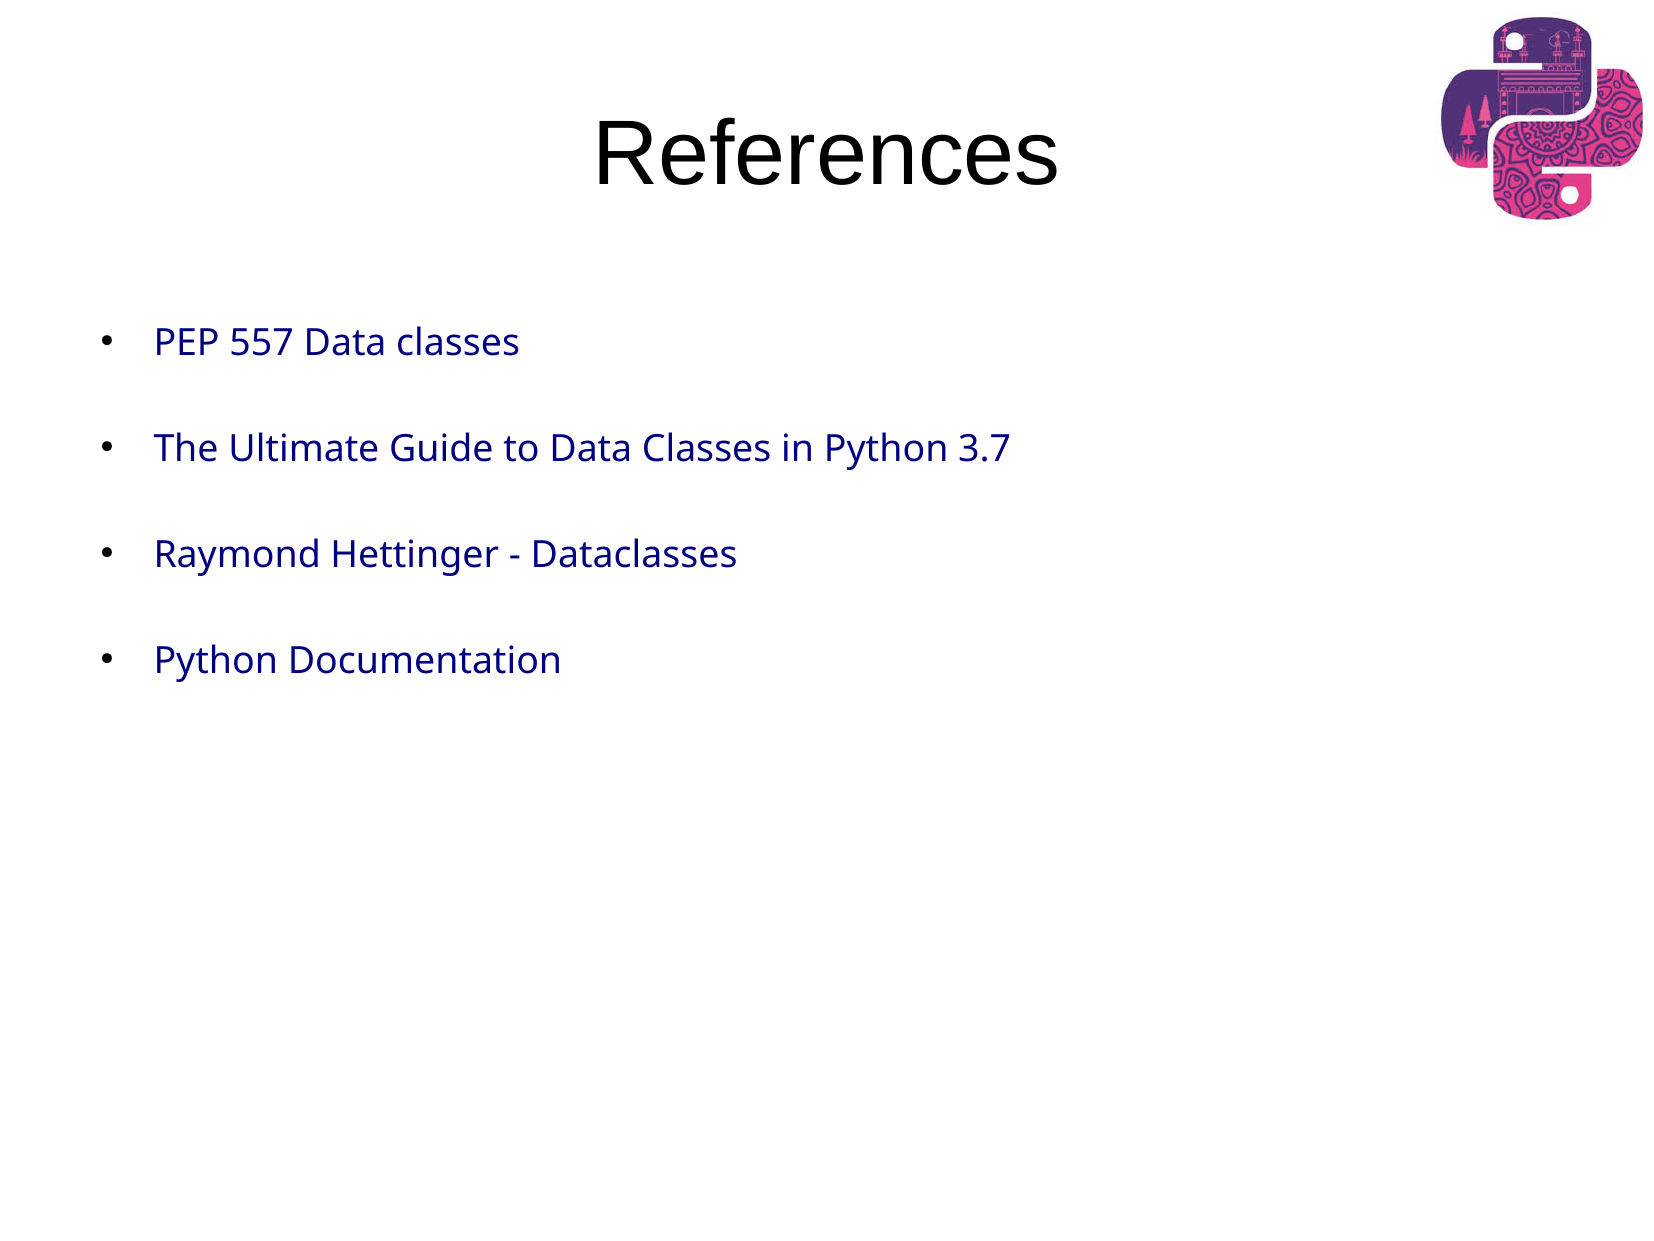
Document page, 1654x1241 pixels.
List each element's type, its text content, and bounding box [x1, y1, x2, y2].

picture [1435, 11, 1648, 225]
list PEP 557 Data classes The Ultimate Guide to Data Classes in Python 3.7 Raymond Hettinger - Dataclasses Python Documentation [82, 290, 1571, 1010]
title References [82, 49, 1571, 257]
